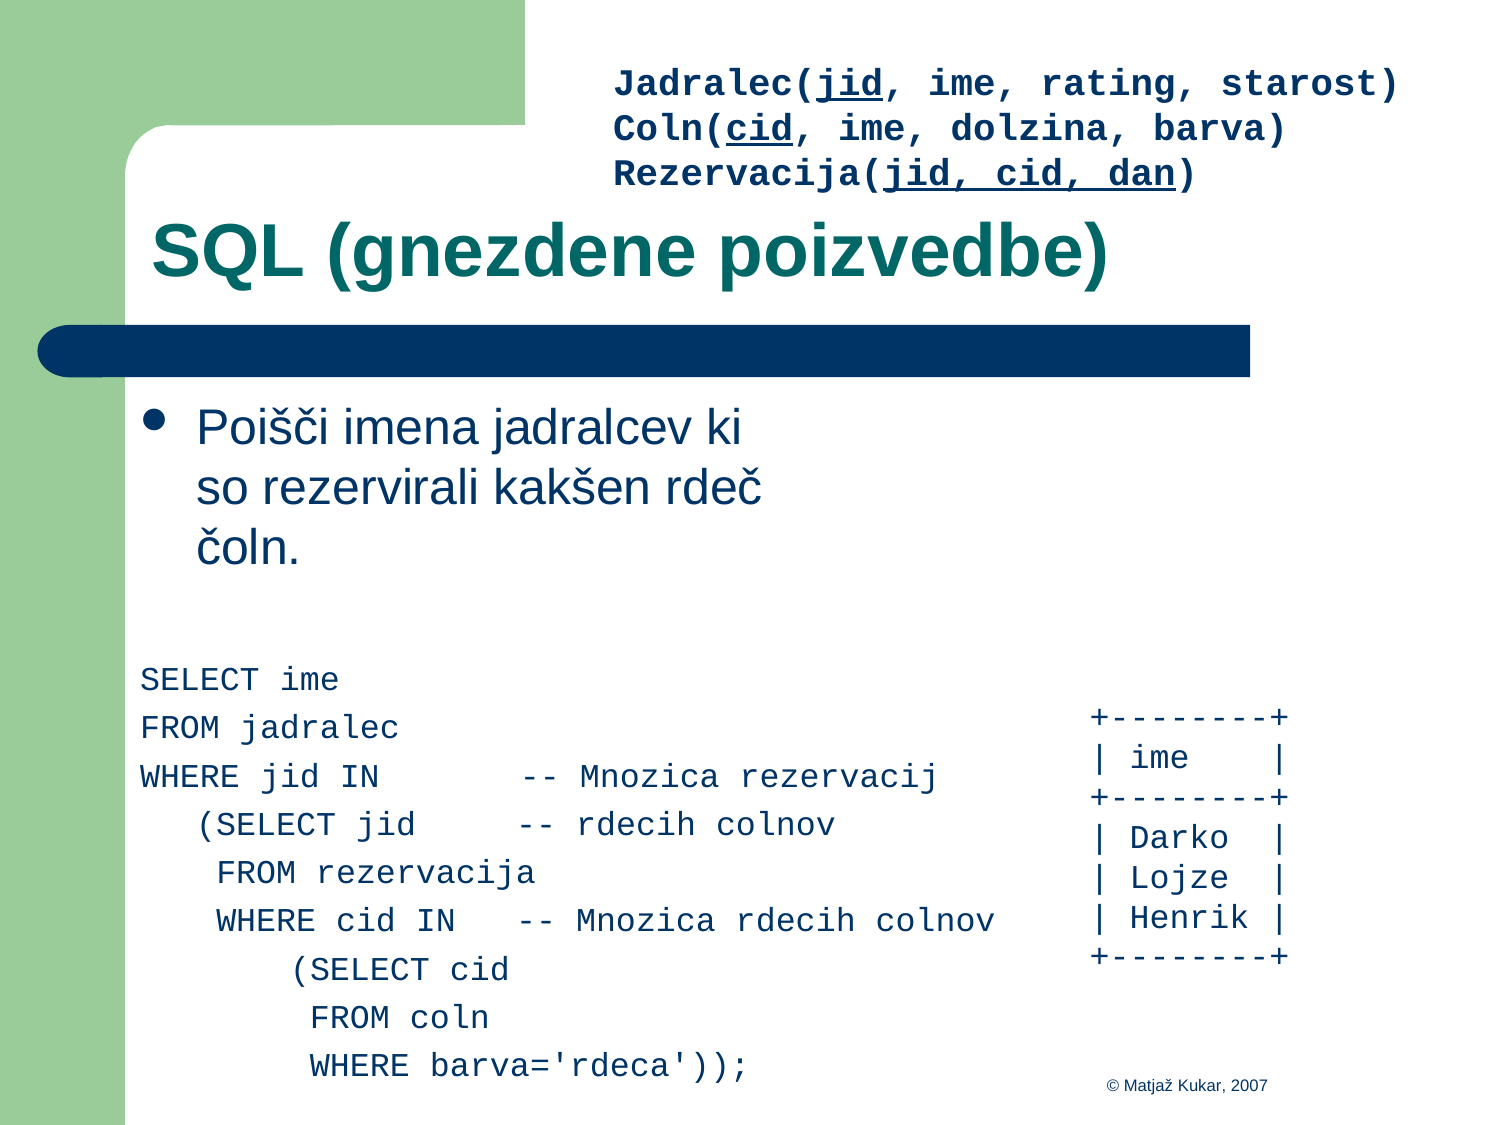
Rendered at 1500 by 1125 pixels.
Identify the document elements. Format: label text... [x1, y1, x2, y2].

title SQL (gnezdene poizvedbe) [136, 136, 1414, 301]
text_box © Matjaž Kukar, 2007 [949, 1025, 1426, 1103]
list SELECT ime FROM jadralec WHERE jid IN -- Mnozica rezervacij (SELECT jid -- rdecih colnov FROM rezervacija WHERE cid IN -- Mnozica rdecih colnov (SELECT cid FROM coln WHERE barva='rdeca')); [124, 650, 1063, 1101]
text_box Jadralec(jid, ime, rating, starost) Coln(cid, ime, dolzina, barva) Rezervacija(jid, cid, dan) [523, 49, 1416, 201]
text_box +--------+ | ime | +--------+ | Darko | | Lojze | | Henrik | +--------+ [1074, 687, 1500, 983]
list Poišči imena jadralcev ki so rezervirali kakšen rdeč čoln. [124, 387, 813, 681]
